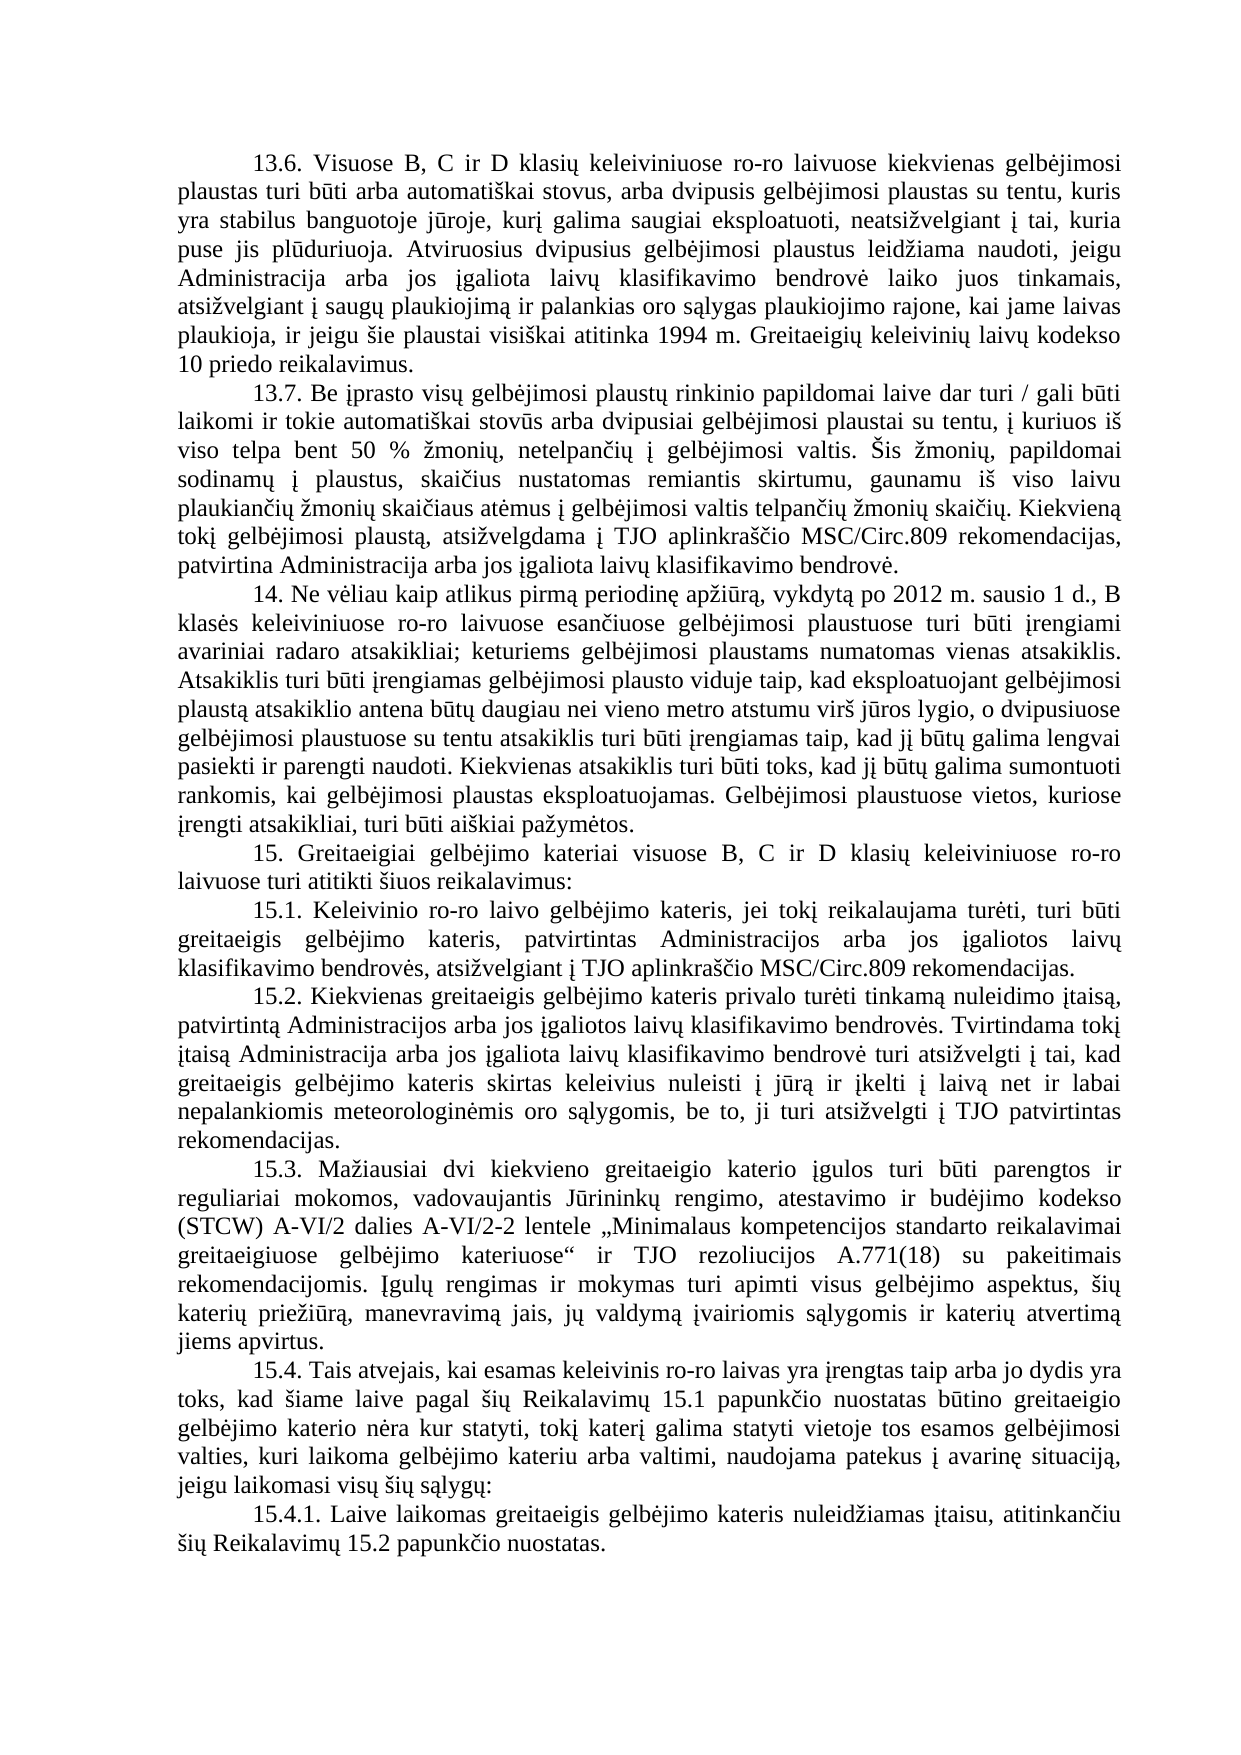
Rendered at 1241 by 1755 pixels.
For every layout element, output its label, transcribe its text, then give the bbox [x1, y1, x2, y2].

text 15.1. Keleivinio ro-ro laivo gelbėjimo kateris, jei tokį reikalaujama turėti, turi būti greitaeigis gelbėjimo kateris, patvirtintas Administracijos arba jos įgaliotos laivų klasifikavimo bendrovės, atsižvelgiant į TJO aplinkraščio MSC/Circ.809 rekomendacijas. [177, 895, 1122, 981]
text 15.4.1. Laive laikomas greitaeigis gelbėjimo kateris nuleidžiamas įtaisu, atitinkančiu šių Reikalavimų 15.2 papunkčio nuostatas. [177, 1499, 1122, 1556]
text 14. Ne vėliau kaip atlikus pirmą periodinę apžiūrą, vykdytą po 2012 m. sausio 1 d., B klasės keleiviniuose ro-ro laivuose esančiuose gelbėjimosi plaustuose turi būti įrengiami avariniai radaro atsakikliai; keturiems gelbėjimosi plaustams numatomas vienas atsakiklis. Atsakiklis turi būti įrengiamas gelbėjimosi plausto viduje taip, kad eksploatuojant gelbėjimosi plaustą atsakiklio antena būtų daugiau nei vieno metro atstumu virš jūros lygio, o dvipusiuose gelbėjimosi plaustuose su tentu atsakiklis turi būti įrengiamas taip, kad jį būtų galima lengvai pasiekti ir parengti naudoti. Kiekvienas atsakiklis turi būti toks, kad jį būtų galima sumontuoti rankomis, kai gelbėjimosi plaustas eksploatuojamas. Gelbėjimosi plaustuose vietos, kuriose įrengti atsakikliai, turi būti aiškiai pažymėtos. [177, 579, 1122, 838]
text 15. Greitaeigiai gelbėjimo kateriai visuose B, C ir D klasių keleiviniuose ro-ro laivuose turi atitikti šiuos reikalavimus: [177, 838, 1122, 895]
text 13.6. Visuose B, C ir D klasių keleiviniuose ro-ro laivuose kiekvienas gelbėjimosi plaustas turi būti arba automatiškai stovus, arba dvipusis gelbėjimosi plaustas su tentu, kuris yra stabilus banguotoje jūroje, kurį galima saugiai eksploatuoti, neatsižvelgiant į tai, kuria puse jis plūduriuoja. Atviruosius dvipusius gelbėjimosi plaustus leidžiama naudoti, jeigu Administracija arba jos įgaliota laivų klasifikavimo bendrovė laiko juos tinkamais, atsižvelgiant į saugų plaukiojimą ir palankias oro sąlygas plaukiojimo rajone, kai jame laivas plaukioja, ir jeigu šie plaustai visiškai atitinka 1994 m. Greitaeigių keleivinių laivų kodekso 10 priedo reikalavimus. [177, 148, 1122, 378]
text 15.3. Mažiausiai dvi kiekvieno greitaeigio katerio įgulos turi būti parengtos ir reguliariai mokomos, vadovaujantis Jūrininkų rengimo, atestavimo ir budėjimo kodekso (STCW) A-VI/2 dalies A-VI/2-2 lentele „Minimalaus kompetencijos standarto reikalavimai greitaeigiuose gelbėjimo kateriuose“ ir TJO rezoliucijos A.771(18) su pakeitimais rekomendacijomis. Įgulų rengimas ir mokymas turi apimti visus gelbėjimo aspektus, šių katerių priežiūrą, manevravimą jais, jų valdymą įvairiomis sąlygomis ir katerių atvertimą jiems apvirtus. [177, 1154, 1122, 1355]
text 15.2. Kiekvienas greitaeigis gelbėjimo kateris privalo turėti tinkamą nuleidimo įtaisą, patvirtintą Administracijos arba jos įgaliotos laivų klasifikavimo bendrovės. Tvirtindama tokį įtaisą Administracija arba jos įgaliota laivų klasifikavimo bendrovė turi atsižvelgti į tai, kad greitaeigis gelbėjimo kateris skirtas keleivius nuleisti į jūrą ir įkelti į laivą net ir labai nepalankiomis meteorologinėmis oro sąlygomis, be to, ji turi atsižvelgti į TJO patvirtintas rekomendacijas. [177, 981, 1122, 1154]
text 15.4. Tais atvejais, kai esamas keleivinis ro-ro laivas yra įrengtas taip arba jo dydis yra toks, kad šiame laive pagal šių Reikalavimų 15.1 papunkčio nuostatas būtino greitaeigio gelbėjimo katerio nėra kur statyti, tokį katerį galima statyti vietoje tos esamos gelbėjimosi valties, kuri laikoma gelbėjimo kateriu arba valtimi, naudojama patekus į avarinę situaciją, jeigu laikomasi visų šių sąlygų: [177, 1355, 1122, 1499]
text 13.7. Be įprasto visų gelbėjimosi plaustų rinkinio papildomai laive dar turi / gali būti laikomi ir tokie automatiškai stovūs arba dvipusiai gelbėjimosi plaustai su tentu, į kuriuos iš viso telpa bent 50 % žmonių, netelpančių į gelbėjimosi valtis. Šis žmonių, papildomai sodinamų į plaustus, skaičius nustatomas remiantis skirtumu, gaunamu iš viso laivu plaukiančių žmonių skaičiaus atėmus į gelbėjimosi valtis telpančių žmonių skaičių. Kiekvieną tokį gelbėjimosi plaustą, atsižvelgdama į TJO aplinkraščio MSC/Circ.809 rekomendacijas, patvirtina Administracija arba jos įgaliota laivų klasifikavimo bendrovė. [177, 378, 1122, 579]
